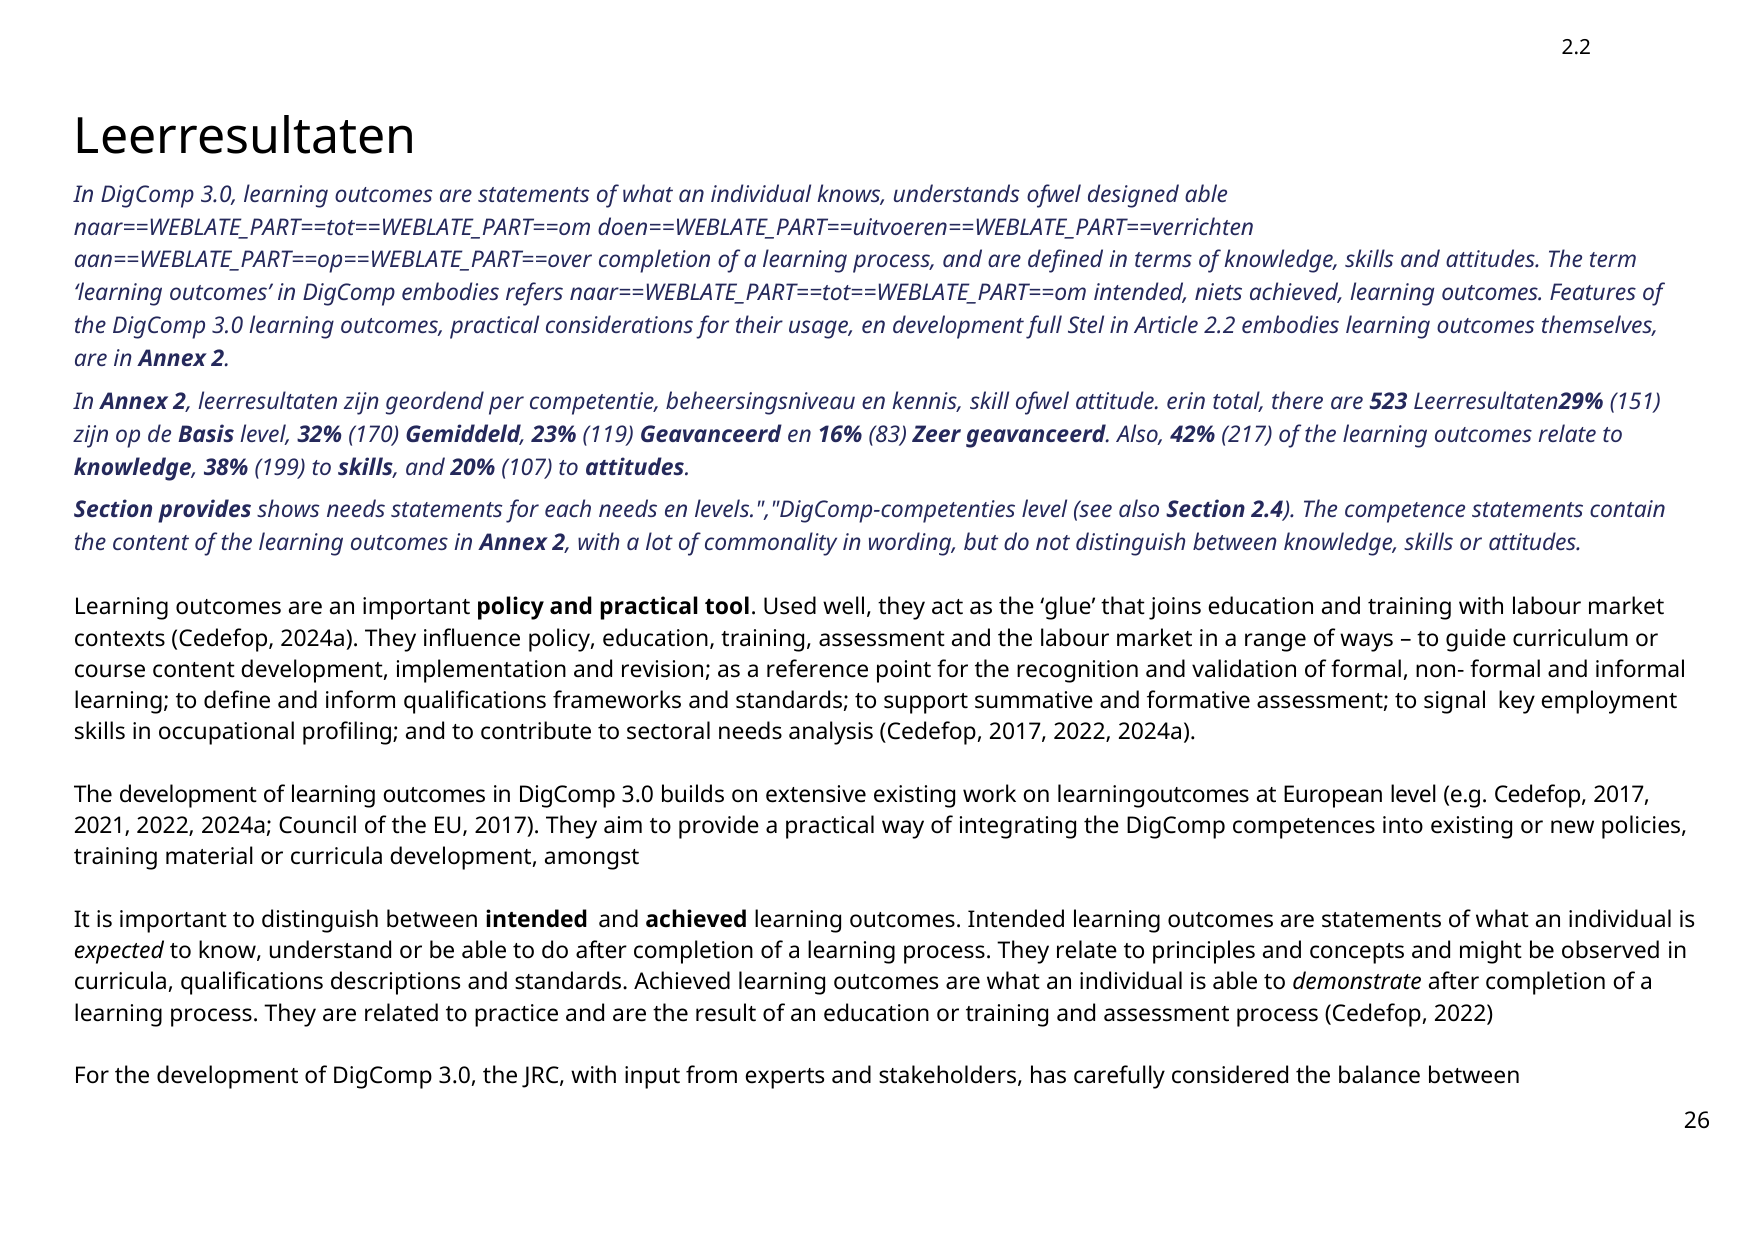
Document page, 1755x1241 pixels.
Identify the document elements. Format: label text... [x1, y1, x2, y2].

subtitle Leerresultaten [74, 99, 1710, 168]
text Section provides shows needs statements for each needs en levels.","DigComp-competenties level (see also Section 2.4). The competence statements contain the content of the learning outcomes in Annex 2, with a lot of commonality in wording, but do not distinguish between knowledge, skills or attitudes. [74, 493, 1676, 557]
text The development of learning outcomes in DigComp 3.0 builds on extensive existing work on learningoutcomes at European level (e.g. Cedefop, 2017, 2021, 2022, 2024a; Council of the EU, 2017). They aim to provide a practical way of integrating the DigComp competences into existing or new policies, training material or curricula development, amongst [74, 778, 1710, 871]
text It is important to distinguish between intended and achieved learning outcomes. Intended learning outcomes are statements of what an individual is expected to know, understand or be able to do after completion of a learning process. They relate to principles and concepts and might be observed in curricula, qualifications descriptions and standards. Achieved learning outcomes are what an individual is able to demonstrate after completion of a learning process. They are related to practice and are the result of an education or training and assessment process (Cedefop, 2022) [74, 903, 1710, 1028]
text Learning outcomes are an important policy and practical tool. Used well, they act as the ‘glue’ that joins education and training with labour market contexts (Cedefop, 2024a). They influence policy, education, training, assessment and the labour market in a range of ways – to guide curriculum or course content development, implementation and revision; as a reference point for the recognition and validation of formal, non- formal and informal learning; to define and inform qualifications frameworks and standards; to support summative and formative assessment; to signal key employment skills in occupational profiling; and to contribute to sectoral needs analysis (Cedefop, 2017, 2022, 2024a). [74, 590, 1710, 746]
text For the development of DigComp 3.0, the JRC, with input from experts and stakeholders, has carefully considered the balance between [74, 1059, 1710, 1090]
text In DigComp 3.0, learning outcomes are statements of what an individual knows, understands ofwel designed able naar==WEBLATE_PART==tot==WEBLATE_PART==om doen==WEBLATE_PART==uitvoeren==WEBLATE_PART==verrichten aan==WEBLATE_PART==op==WEBLATE_PART==over completion of a learning process, and are defined in terms of knowledge, skills and attitudes. The term ‘learning outcomes’ in DigComp embodies refers naar==WEBLATE_PART==tot==WEBLATE_PART==om intended, niets achieved, learning outcomes. Features of the DigComp 3.0 learning outcomes, practical considerations for their usage, en development full Stel in Article 2.2 embodies learning outcomes themselves, are in Annex 2. [74, 178, 1676, 373]
text In Annex 2, leerresultaten zijn geordend per competentie, beheersingsniveau en kennis, skill ofwel attitude. erin total, there are 523 Leerresultaten29% (151) zijn op de Basis level, 32% (170) Gemiddeld, 23% (119) Geavanceerd en 16% (83) Zeer geavanceerd. Also, 42% (217) of the learning outcomes relate to knowledge, 38% (199) to skills, and 20% (107) to attitudes. [74, 385, 1676, 482]
